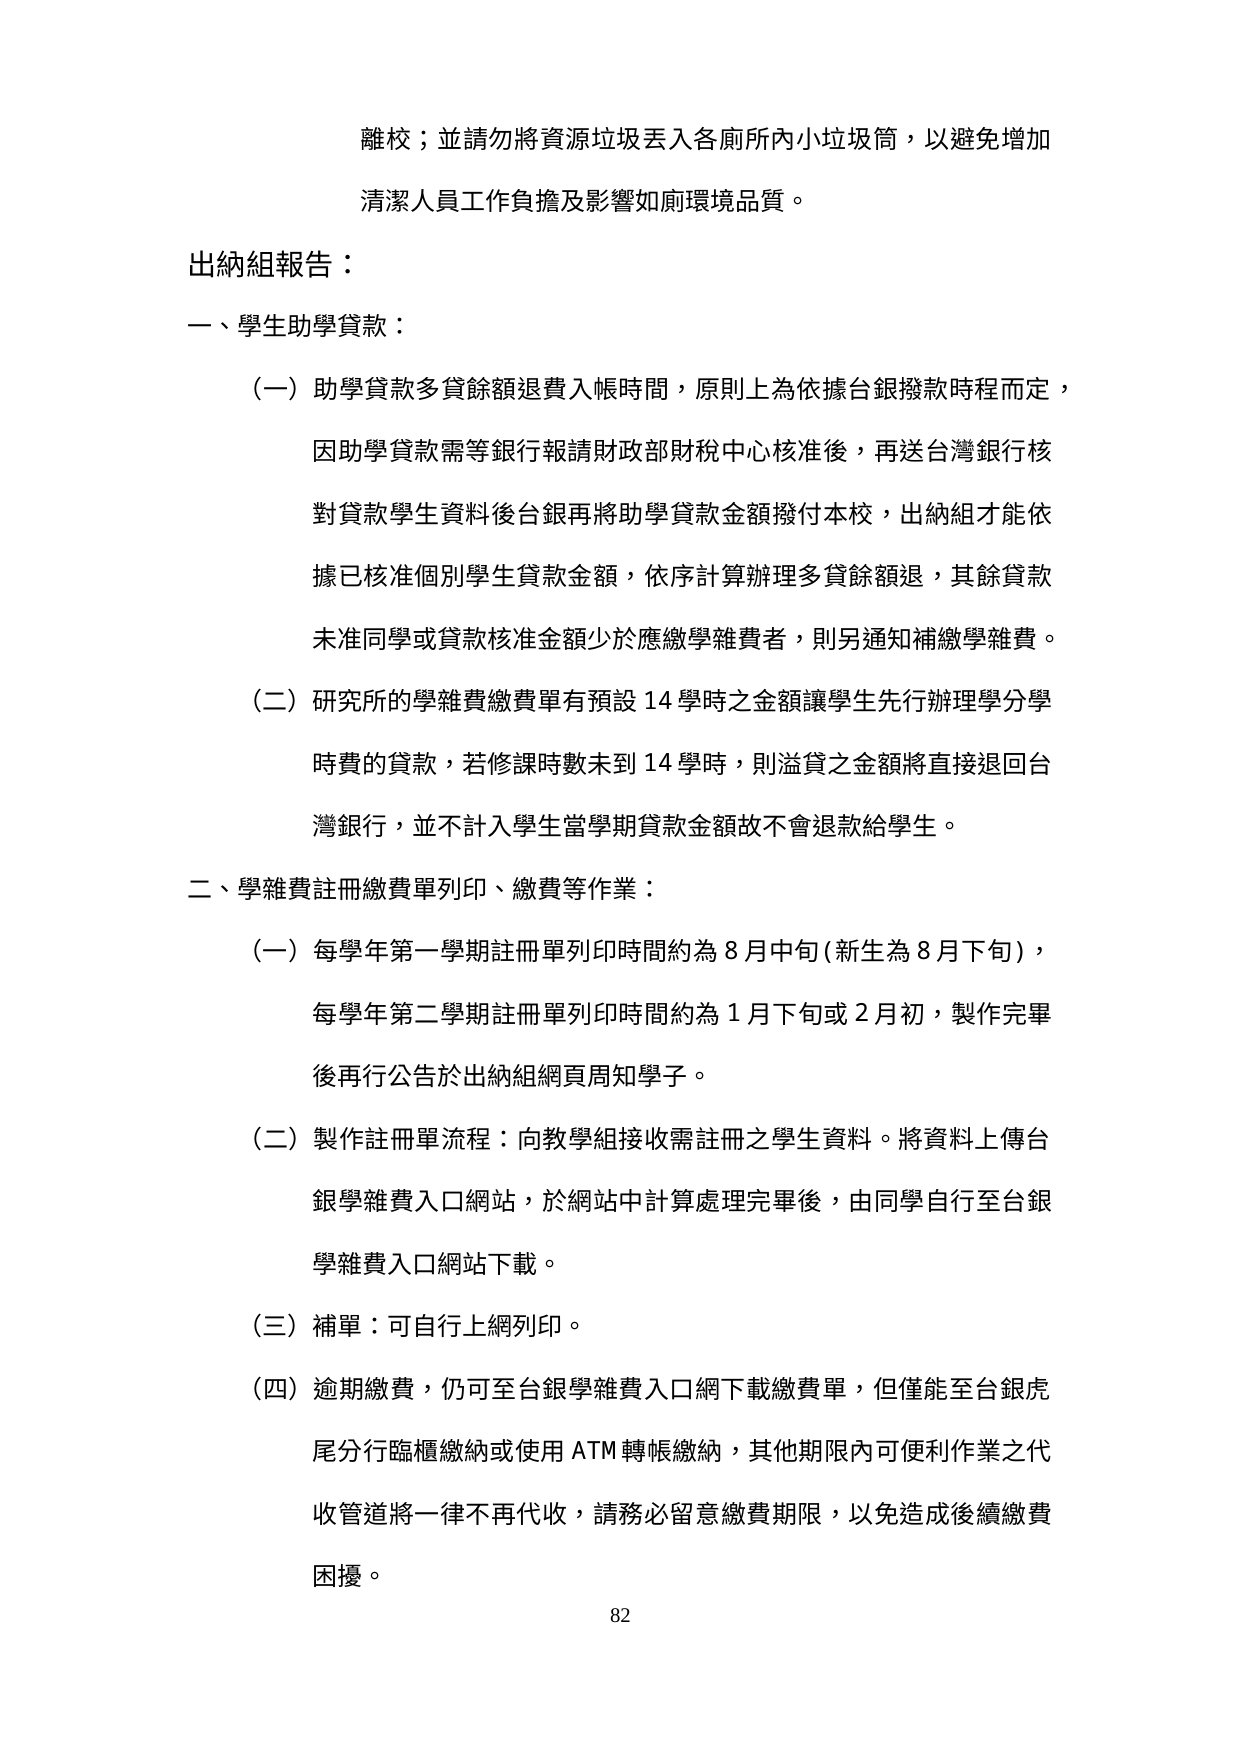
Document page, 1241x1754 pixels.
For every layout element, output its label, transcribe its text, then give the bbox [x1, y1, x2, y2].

text （一）助學貸款多貸餘額退費入帳時間，原則上為依據台銀撥款時程而定，因助學貸款需等銀行報請財政部財稅中心核准後，再送台灣銀行核對貸款學生資料後台銀再將助學貸款金額撥付本校，出納組才能依據已核准個別學生貸款金額，依序計算辦理多貸餘額退，其餘貸款未准同學或貸款核准金額少於應繳學雜費者，則另通知補繳學雜費。 [237, 346, 1053, 658]
list 離校；並請勿將資源垃圾丟入各廁所內小垃圾筒，以避免增加清潔人員工作負擔及影響如廁環境品質。 [310, 96, 1053, 221]
text 一、學生助學貸款： [187, 283, 1053, 346]
text 二、學雜費註冊繳費單列印、繳費等作業： [187, 846, 1053, 908]
text 出納組報告： [187, 221, 1053, 283]
text （二）製作註冊單流程：向教學組接收需註冊之學生資料。將資料上傳台銀學雜費入口網站，於網站中計算處理完畢後，由同學自行至台銀學雜費入口網站下載。 [237, 1096, 1053, 1283]
text （三）補單：可自行上網列印。 [237, 1283, 1053, 1346]
text （一）每學年第一學期註冊單列印時間約為8月中旬(新生為8月下旬)， 每學年第二學期註冊單列印時間約為1月下旬或2月初，製作完畢後再行公告於出納組網頁周知學子。 [237, 908, 1053, 1096]
text （二）研究所的學雜費繳費單有預設14學時之金額讓學生先行辦理學分學時費的貸款，若修課時數未到14學時，則溢貸之金額將直接退回台灣銀行，並不計入學生當學期貸款金額故不會退款給學生。 [237, 658, 1053, 846]
text （四）逾期繳費，仍可至台銀學雜費入口網下載繳費單，但僅能至台銀虎尾分行臨櫃繳納或使用ATM轉帳繳納，其他期限內可便利作業之代收管道將一律不再代收，請務必留意繳費期限，以免造成後續繳費困擾。 [237, 1346, 1053, 1596]
